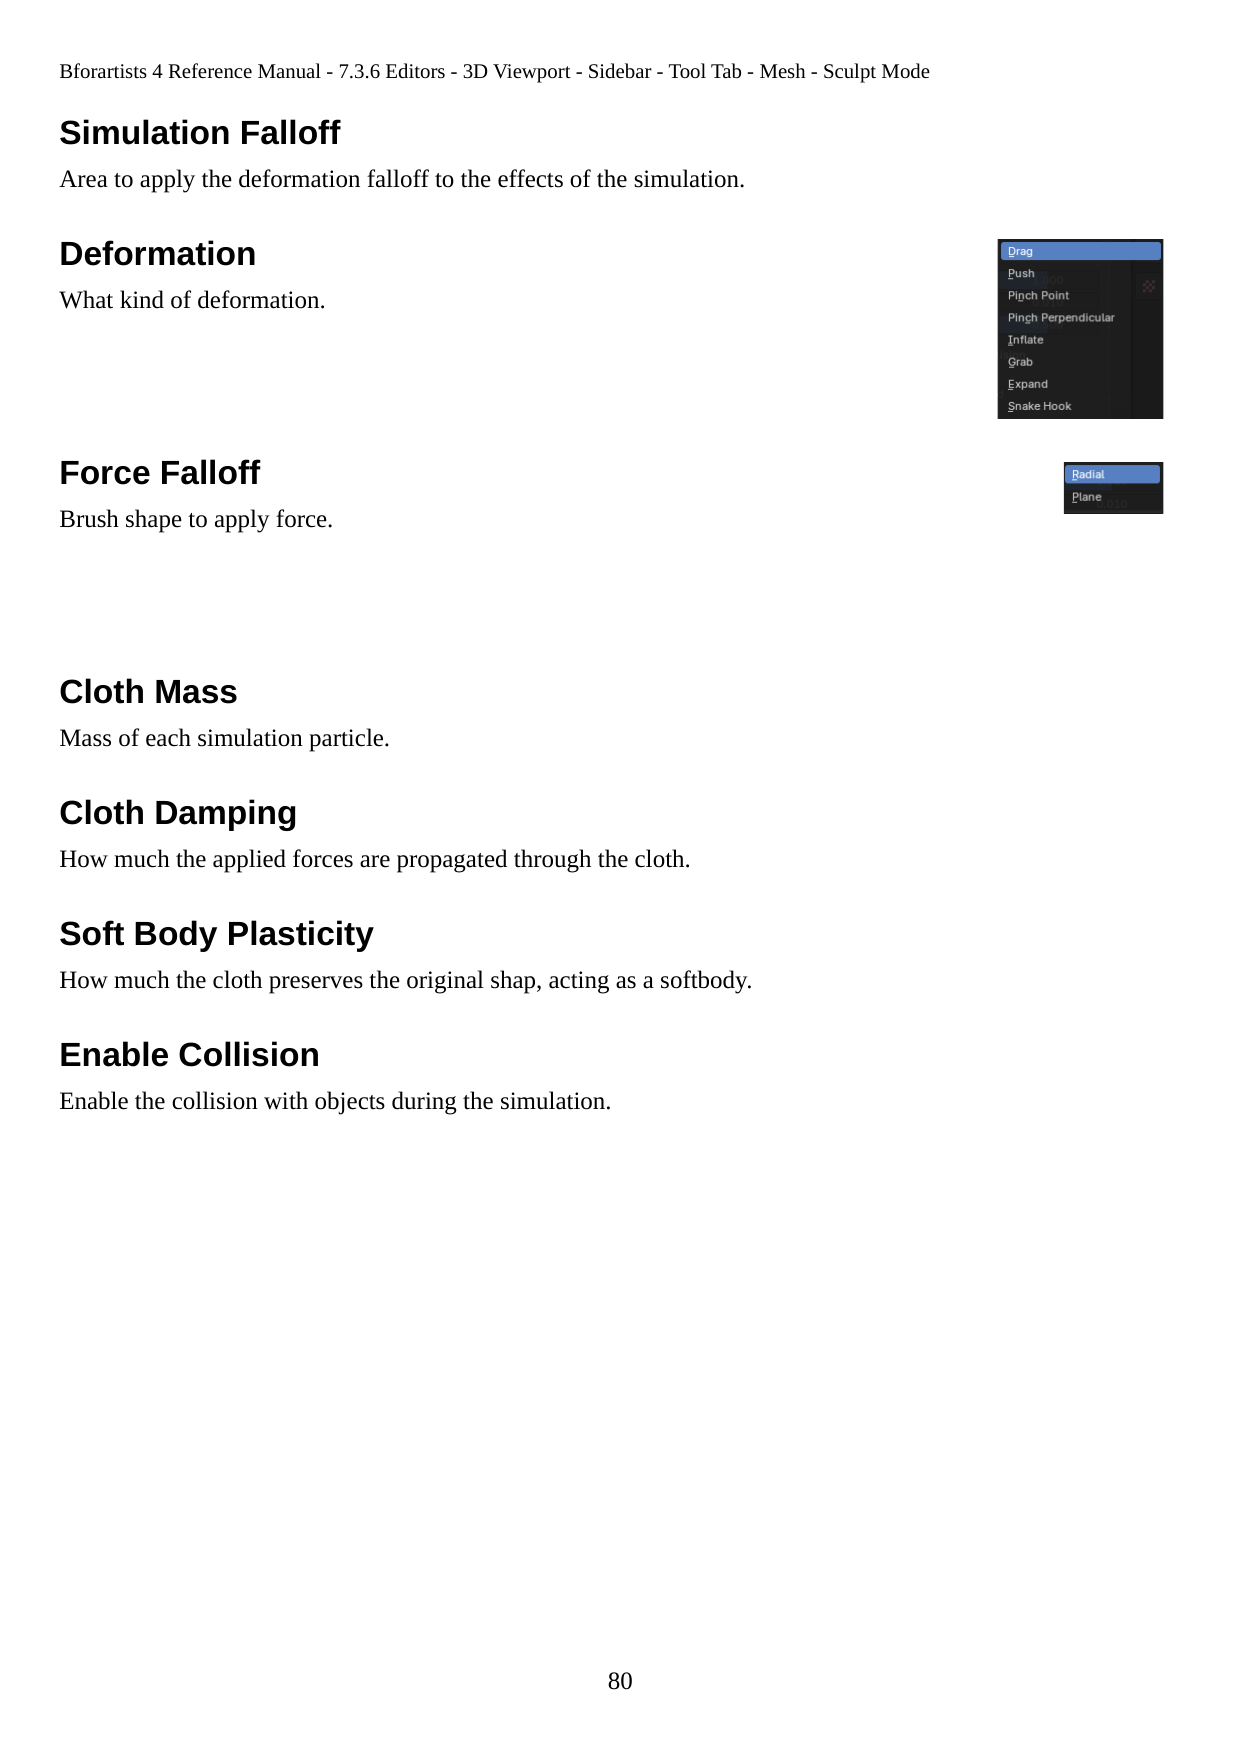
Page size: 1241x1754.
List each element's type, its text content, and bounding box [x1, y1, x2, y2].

text How much the applied forces are propagated through the cloth. [59, 844, 1181, 873]
picture [1063, 462, 1164, 514]
text How much the cloth preserves the original shap, acting as a softbody. [59, 965, 1181, 994]
picture [997, 239, 1164, 419]
subtitle Soft Body Plasticity [59, 914, 1181, 953]
text What kind of deformation. [59, 285, 997, 313]
text Mass of each simulation particle. [59, 723, 1181, 752]
subtitle Cloth Damping [59, 793, 1181, 832]
text Brush shape to apply force. [59, 504, 1181, 533]
subtitle Cloth Mass [59, 672, 1181, 711]
text Area to apply the deformation falloff to the effects of the simulation. [59, 164, 1181, 192]
subtitle Force Falloff [59, 453, 1181, 491]
text Enable the collision with objects during the simulation. [59, 1086, 1181, 1115]
subtitle Deformation [59, 234, 1181, 272]
subtitle Simulation Falloff [59, 113, 1181, 151]
subtitle Enable Collision [59, 1035, 1181, 1074]
